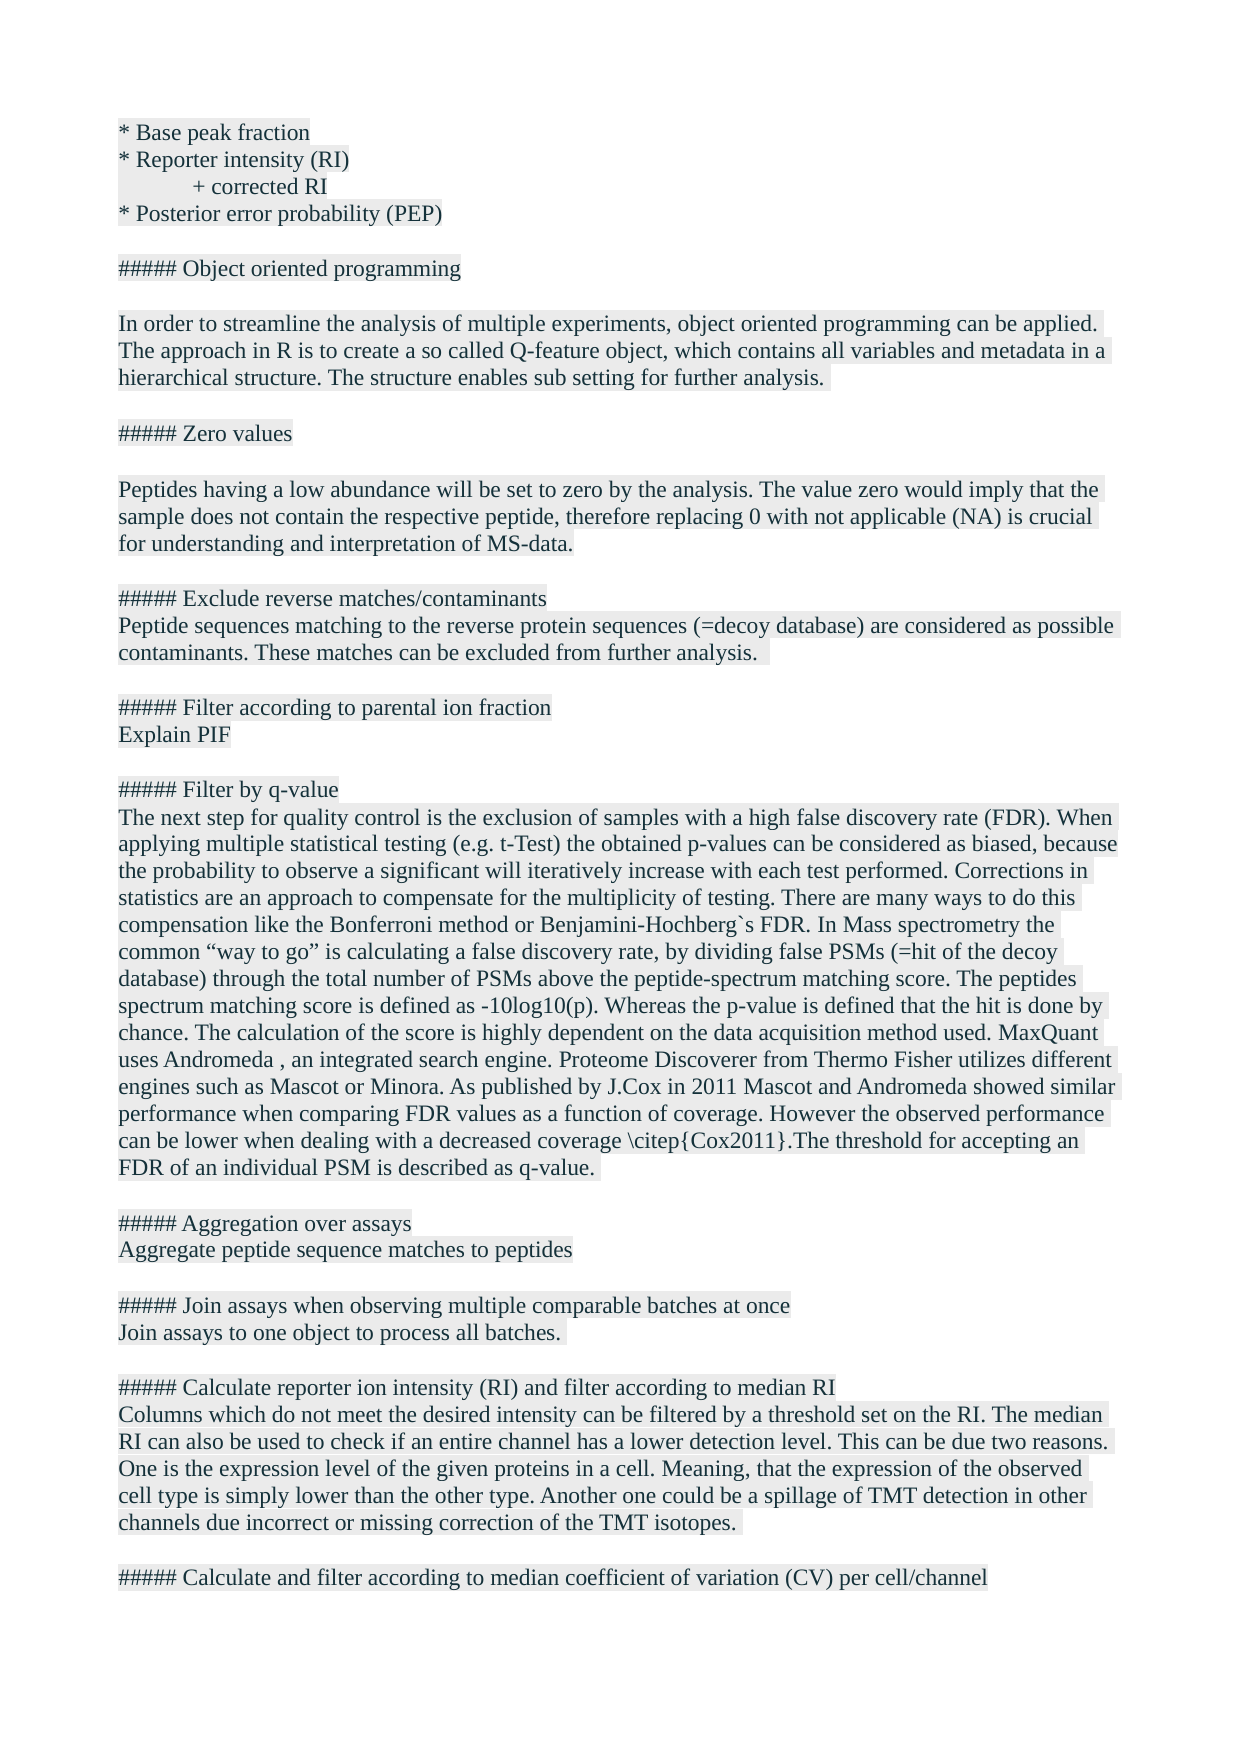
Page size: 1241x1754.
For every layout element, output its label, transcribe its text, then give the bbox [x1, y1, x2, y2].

text ##### Aggregation over assays [118, 1209, 1122, 1236]
text Explain PIF [118, 721, 1122, 748]
text Peptides having a low abundance will be set to zero by the analysis. The value zero would imply that the sample does not contain the respective peptide, therefore replacing 0 with not applicable (NA) is crucial for understanding and interpretation of MS-data. [118, 475, 1122, 556]
text Peptide sequences matching to the reverse protein sequences (=decoy database) are considered as possible contaminants. These matches can be excluded from further analysis. [118, 611, 1122, 665]
text * Reporter intensity (RI) [118, 145, 1122, 172]
text Join assays to one object to process all batches. [118, 1318, 1122, 1345]
text ##### Calculate reporter ion intensity (RI) and filter according to median RI [118, 1373, 1122, 1401]
text * Posterior error probability (PEP) [118, 199, 1122, 226]
text ##### Calculate and filter according to median coefficient of variation (CV) per cell/channel [118, 1564, 1122, 1591]
text In order to streamline the analysis of multiple experiments, object oriented programming can be applied. The approach in R is to create a so called Q-feature object, which contains all variables and metadata in a hierarchical structure. The structure enables sub setting for further analysis. [118, 310, 1122, 391]
text ##### Exclude reverse matches/contaminants [118, 584, 1122, 611]
text ##### Join assays when observing multiple comparable batches at once [118, 1291, 1122, 1318]
text ##### Filter by q-value [118, 776, 1122, 803]
text ##### Zero values [118, 419, 1122, 446]
text ##### Object oriented programming [118, 254, 1122, 281]
text * Base peak fraction [118, 118, 1122, 145]
text ##### Filter according to parental ion fraction [118, 694, 1122, 721]
text + corrected RI [118, 172, 1122, 199]
text The next step for quality control is the exclusion of samples with a high false discovery rate (FDR). When applying multiple statistical testing (e.g. t-Test) the obtained p-values can be considered as biased, because the probability to observe a significant will iteratively increase with each test performed. Corrections in statistics are an approach to compensate for the multiplicity of testing. There are many ways to do this compensation like the Bonferroni method or Benjamini-Hochberg`s FDR. In Mass spectrometry the common “way to go” is calculating a false discovery rate, by dividing false PSMs (=hit of the decoy database) through the total number of PSMs above the peptide-spectrum matching score. The peptides spectrum matching score is defined as -10log10(p). Whereas the p-value is defined that the hit is done by chance. The calculation of the score is highly dependent on the data acquisition method used. MaxQuant uses Andromeda , an integrated search engine. Proteome Discoverer from Thermo Fisher utilizes different engines such as Mascot or Minora. As published by J.Cox in 2011 Mascot and Andromeda showed similar performance when comparing FDR values as a function of coverage. However the observed performance can be lower when dealing with a decreased coverage \citep{Cox2011}.The threshold for accepting an FDR of an individual PSM is described as q-value. [118, 803, 1122, 1181]
text Aggregate peptide sequence matches to peptides [118, 1236, 1122, 1263]
text Columns which do not meet the desired intensity can be filtered by a threshold set on the RI. The median RI can also be used to check if an entire channel has a lower detection level. This can be due two reasons. One is the expression level of the given proteins in a cell. Meaning, that the expression of the observed cell type is simply lower than the other type. Another one could be a spillage of TMT detection in other channels due incorrect or missing correction of the TMT isotopes. [118, 1401, 1122, 1535]
